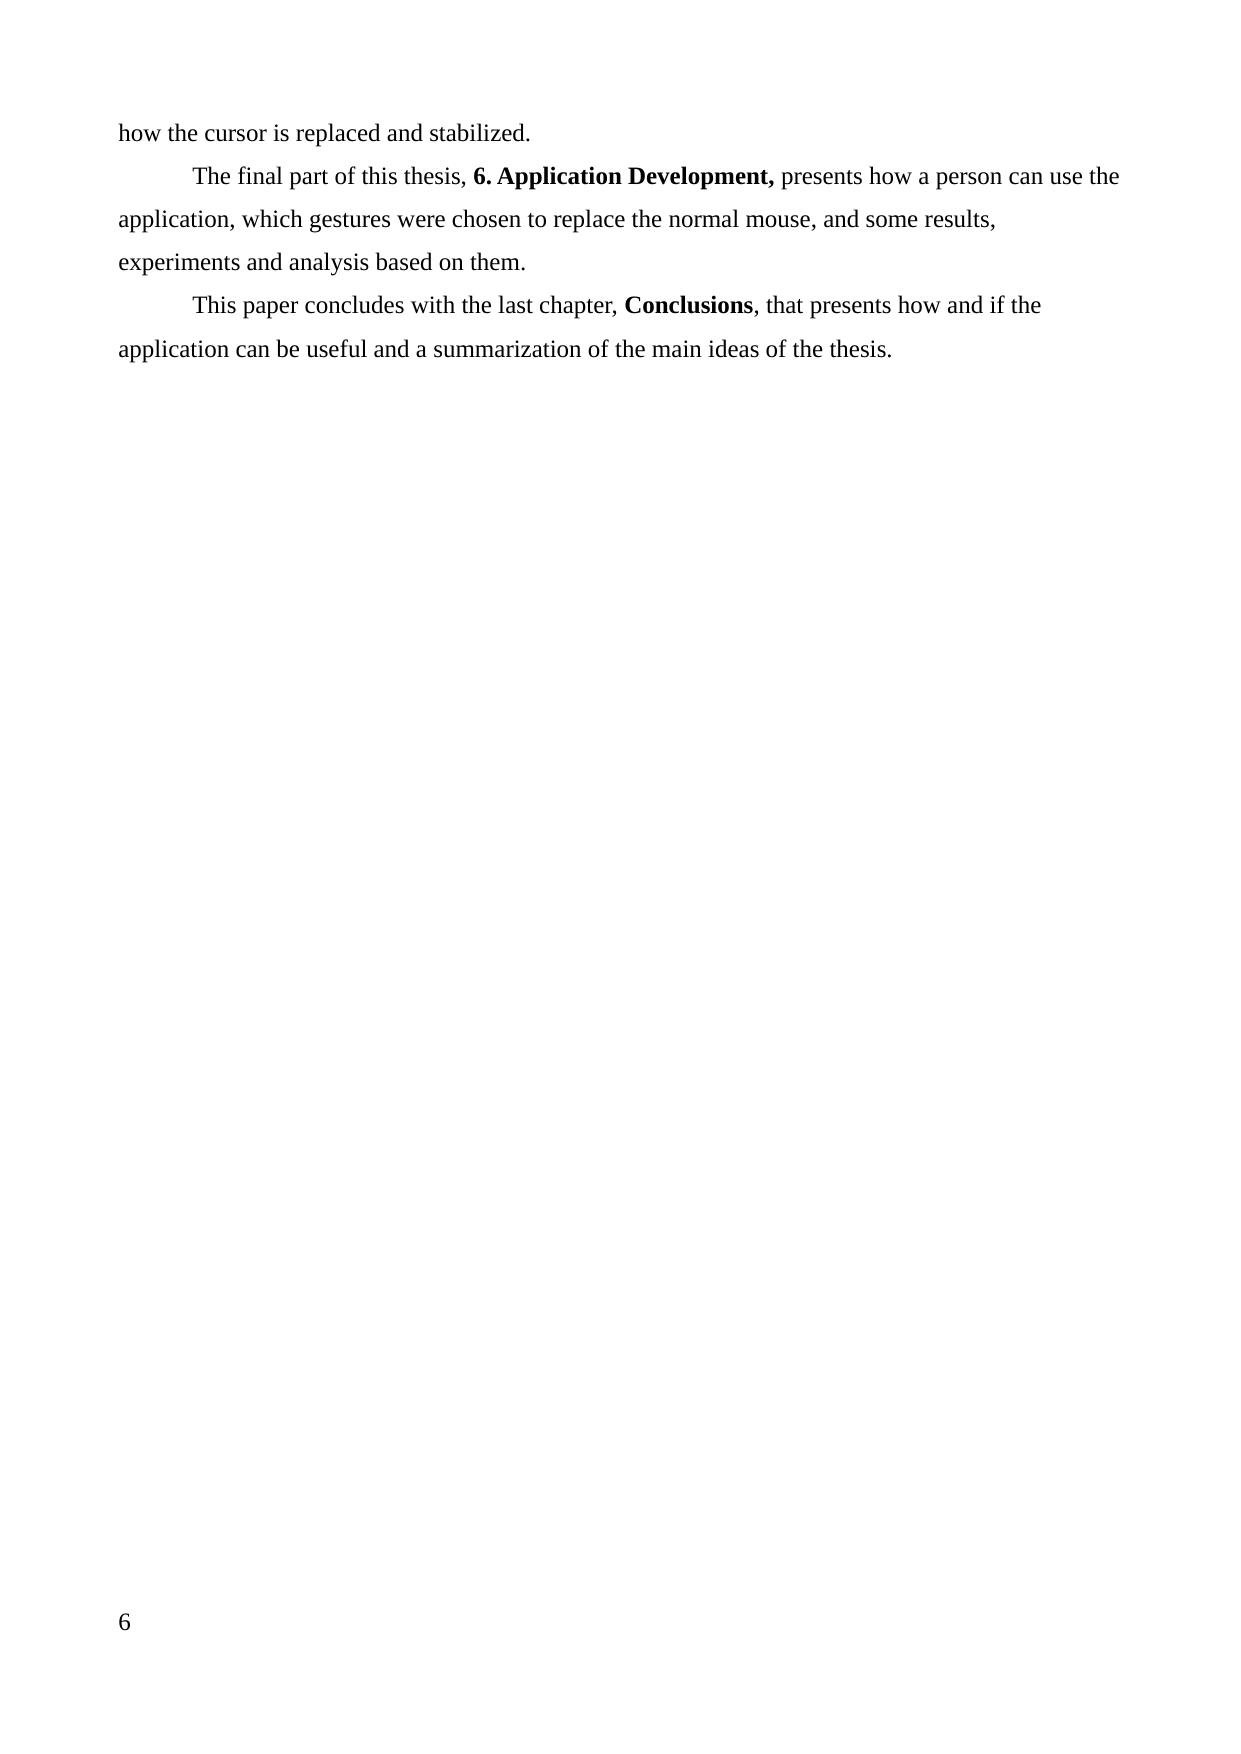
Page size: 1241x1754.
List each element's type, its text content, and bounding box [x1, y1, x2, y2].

text This paper concludes with the last chapter, Conclusions, that presents how and if the application can be useful and a summarization of the main ideas of the thesis. [118, 291, 1122, 362]
text how the cursor is replaced and stabilized. [118, 118, 1122, 147]
text The final part of this thesis, 6. Application Development, presents how a person can use the application, which gestures were chosen to replace the normal mouse, and some results, experiments and analysis based on them. [118, 161, 1122, 276]
